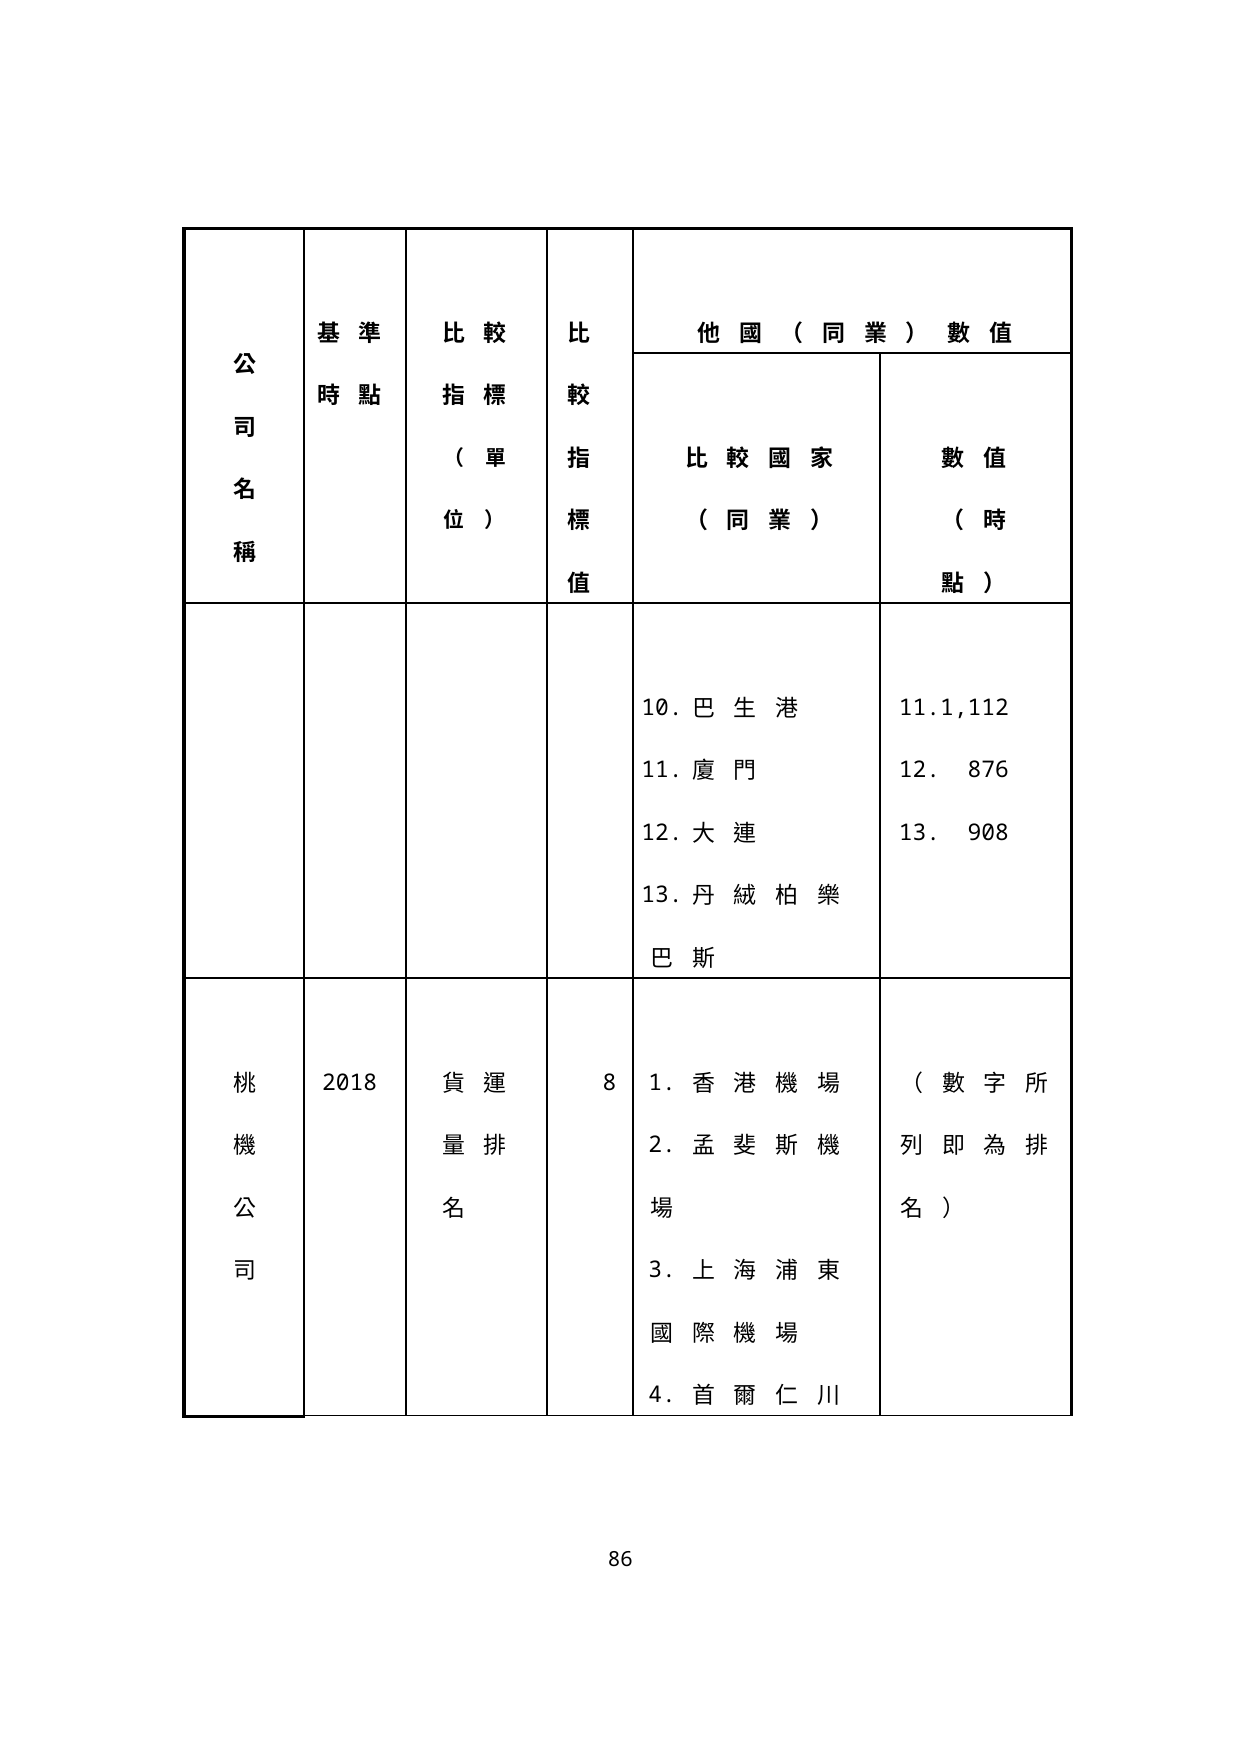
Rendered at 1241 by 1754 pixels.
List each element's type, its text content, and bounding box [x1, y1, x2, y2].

table_cell [407, 604, 546, 977]
table_cell 貨運量排名 [407, 979, 546, 1415]
table_header 公司名稱 [186, 230, 303, 602]
table_cell 8 [548, 979, 632, 1415]
table_cell [186, 604, 303, 977]
table_cell 桃機公司 [186, 979, 303, 1415]
table_cell 比較國家（同業） [634, 354, 879, 602]
table_cell 10.巴生港 11.廈門 12.大連 13.丹絨柏樂巴斯 [634, 604, 879, 977]
table_cell 數值（時點） [881, 354, 1070, 602]
table_cell 1.香港機場 2.孟斐斯機場 3.上海浦東國際機場 4.首爾仁川 [634, 979, 879, 1415]
table_cell （數字所列即為排名） [881, 979, 1070, 1415]
table_cell [305, 604, 405, 977]
table_header 他國（同業）數值 [634, 230, 1070, 352]
table_header 比較指標（單位） [407, 230, 546, 602]
table_header 基準時點 [305, 230, 405, 602]
table_header 比較指標值 [548, 230, 632, 602]
table_cell 11.1,112 12. 876 13. 908 [881, 604, 1070, 977]
table_cell [548, 604, 632, 977]
table_cell 2018 [305, 979, 405, 1415]
